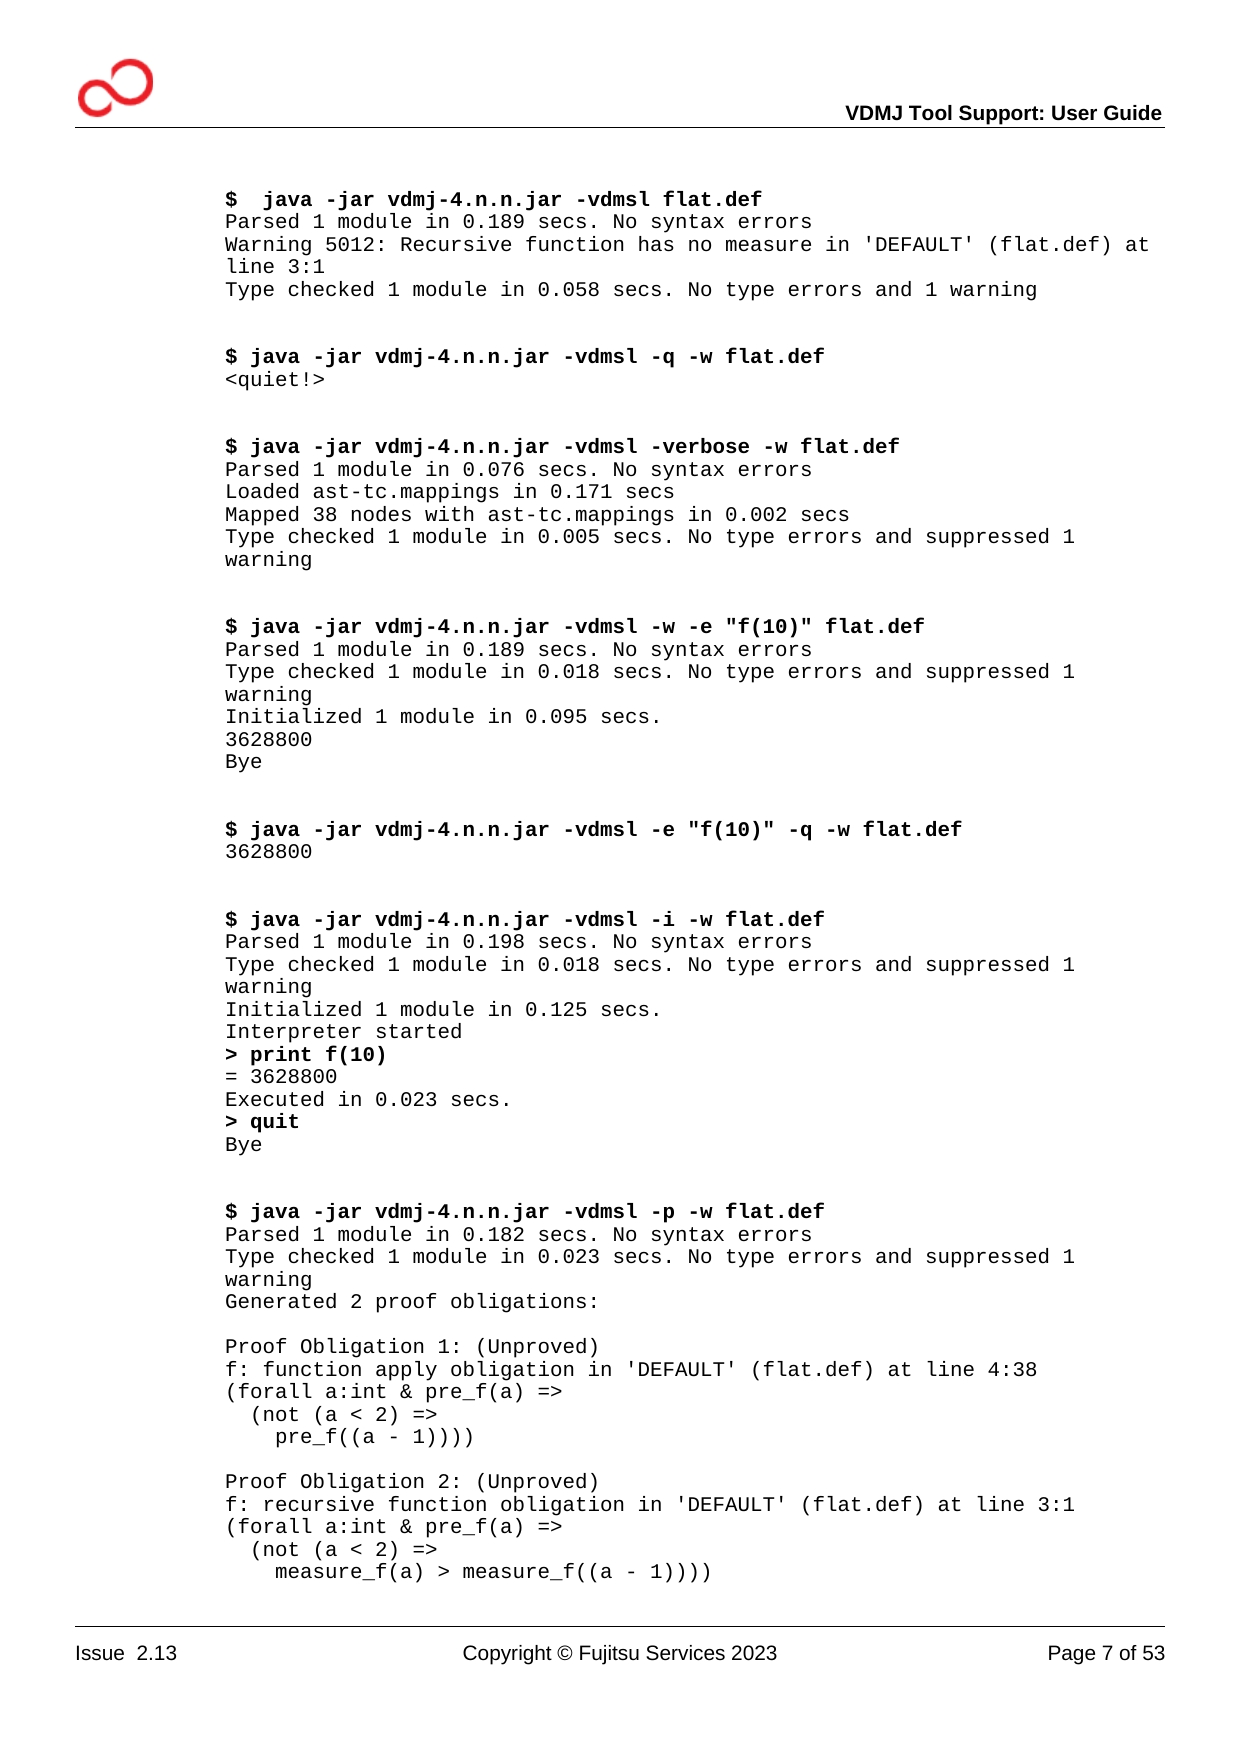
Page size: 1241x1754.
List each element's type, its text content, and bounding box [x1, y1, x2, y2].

text Initialized 1 module in 0.125 secs. [225, 998, 1165, 1021]
text Proof Obligation 2: (Unproved) [225, 1471, 1165, 1493]
text $ java -jar vdmj-4.n.n.jar -vdmsl flat.def [225, 188, 1165, 211]
text (not (a < 2) => [225, 1538, 1165, 1561]
text Generated 2 proof obligations: [225, 1291, 1165, 1313]
text Parsed 1 module in 0.198 secs. No syntax errors [225, 931, 1165, 953]
text Bye [225, 1133, 1165, 1156]
text (forall a:int & pre_f(a) => [225, 1381, 1165, 1403]
text Parsed 1 module in 0.182 secs. No syntax errors [225, 1223, 1165, 1246]
text Type checked 1 module in 0.005 secs. No type errors and suppressed 1 warning [225, 526, 1165, 571]
text 3628800 [225, 728, 1165, 751]
text $ java -jar vdmj-4.n.n.jar -vdmsl -e "f(10)" -q -w flat.def [225, 818, 1165, 841]
text Type checked 1 module in 0.023 secs. No type errors and suppressed 1 warning [225, 1246, 1165, 1291]
text Bye [225, 751, 1165, 773]
text $ java -jar vdmj-4.n.n.jar -vdmsl -q -w flat.def [225, 346, 1165, 368]
text Loaded ast-tc.mappings in 0.171 secs [225, 481, 1165, 503]
text Interpreter started [225, 1021, 1165, 1043]
text $ java -jar vdmj-4.n.n.jar -vdmsl -verbose -w flat.def [225, 436, 1165, 458]
text Warning 5012: Recursive function has no measure in 'DEFAULT' (flat.def) at line 3:1 [225, 233, 1165, 278]
text $ java -jar vdmj-4.n.n.jar -vdmsl -i -w flat.def [225, 908, 1165, 931]
text $ java -jar vdmj-4.n.n.jar -vdmsl -w -e "f(10)" flat.def [225, 616, 1165, 638]
text 3628800 [225, 841, 1165, 863]
text Parsed 1 module in 0.076 secs. No syntax errors [225, 458, 1165, 481]
text (forall a:int & pre_f(a) => [225, 1516, 1165, 1538]
text measure_f(a) > measure_f((a - 1)))) [225, 1561, 1165, 1583]
picture [78, 52, 153, 127]
text $ java -jar vdmj-4.n.n.jar -vdmsl -p -w flat.def [225, 1201, 1165, 1223]
text Initialized 1 module in 0.095 secs. [225, 706, 1165, 728]
text Mapped 38 nodes with ast-tc.mappings in 0.002 secs [225, 503, 1165, 526]
text Parsed 1 module in 0.189 secs. No syntax errors [225, 638, 1165, 661]
text <quiet!> [225, 368, 1165, 391]
text Type checked 1 module in 0.018 secs. No type errors and suppressed 1 warning [225, 953, 1165, 998]
text f: function apply obligation in 'DEFAULT' (flat.def) at line 4:38 [225, 1358, 1165, 1381]
text = 3628800 [225, 1066, 1165, 1088]
text f: recursive function obligation in 'DEFAULT' (flat.def) at line 3:1 [225, 1493, 1165, 1516]
text Executed in 0.023 secs. [225, 1088, 1165, 1111]
text Proof Obligation 1: (Unproved) [225, 1336, 1165, 1358]
text Type checked 1 module in 0.058 secs. No type errors and 1 warning [225, 278, 1165, 301]
text Type checked 1 module in 0.018 secs. No type errors and suppressed 1 warning [225, 661, 1165, 706]
text (not (a < 2) => [225, 1403, 1165, 1426]
text > quit [225, 1111, 1165, 1133]
text pre_f((a - 1)))) [225, 1426, 1165, 1448]
text > print f(10) [225, 1043, 1165, 1066]
text Parsed 1 module in 0.189 secs. No syntax errors [225, 211, 1165, 233]
